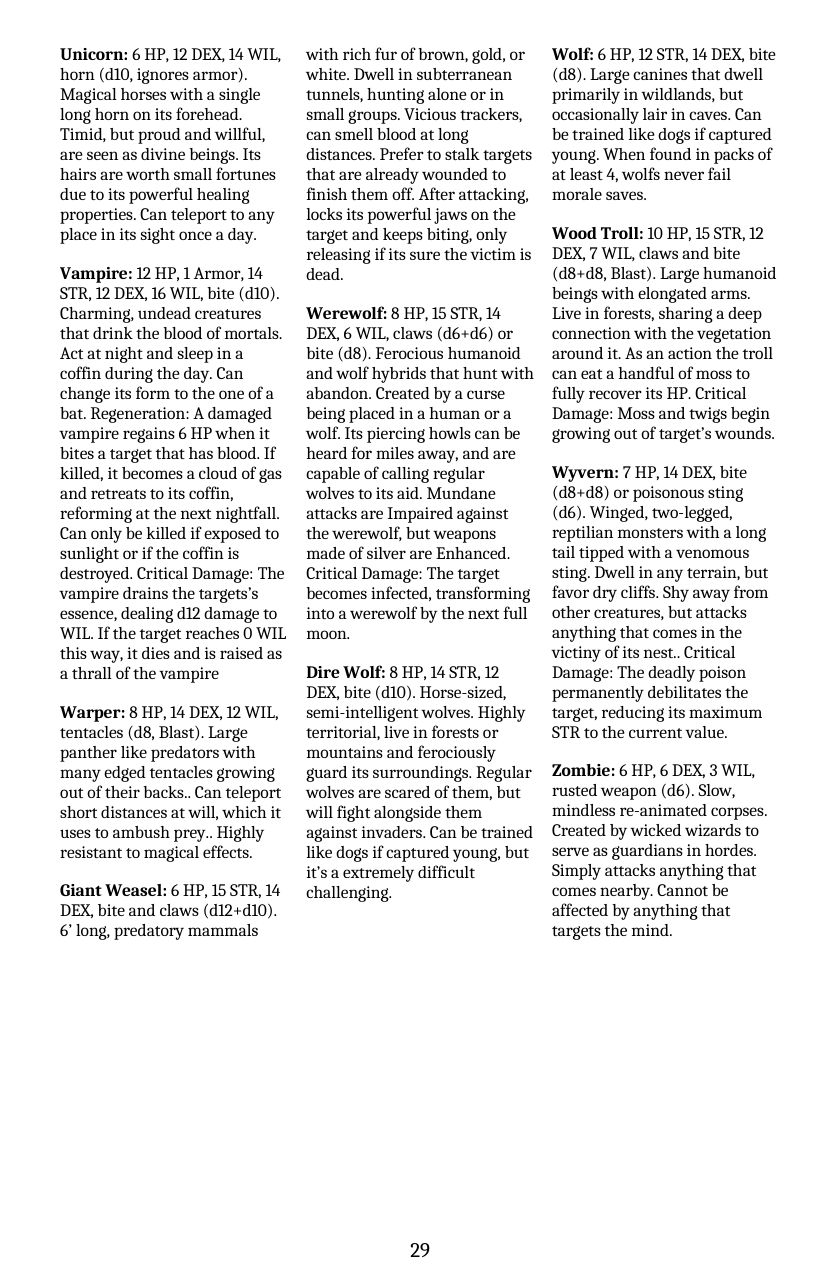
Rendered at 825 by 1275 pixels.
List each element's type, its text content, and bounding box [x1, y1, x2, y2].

text Wood Troll: 10 HP, 15 STR, 12 DEX, 7 WIL, claws and bite (d8+d8, Blast). Large humanoid beings with elongated arms. Live in forests, sharing a deep connection with the vegetation around it. As an action the troll can eat a handful of moss to fully recover its HP. Critical Damage: Moss and twigs begin growing out of target’s wounds. [552, 224, 780, 444]
text Warper: 8 HP, 14 DEX, 12 WIL, tentacles (d8, Blast). Large panther like predators with many edged tentacles growing out of their backs.. Can teleport short distances at will, which it uses to ambush prey.. Highly resistant to magical effects. [60, 702, 288, 862]
text Werewolf: 8 HP, 15 STR, 14 DEX, 6 WIL, claws (d6+d6) or bite (d8). Ferocious humanoid and wolf hybrids that hunt with abandon. Created by a curse being placed in a human or a wolf. Its piercing howls can be heard for miles away, and are capable of calling regular wolves to its aid. Mundane attacks are Impaired against the werewolf, but weapons made of silver are Enhanced. Critical Damage: The target becomes infected, transforming into a werewolf by the next full moon. [306, 304, 534, 644]
text Wyvern: 7 HP, 14 DEX, bite (d8+d8) or poisonous sting (d6). Winged, two-legged, reptilian monsters with a long tail tipped with a venomous sting. Dwell in any terrain, but favor dry cliffs. Shy away from other creatures, but attacks anything that comes in the victiny of its nest.. Critical Damage: The deadly poison permanently debilitates the target, reducing its maximum STR to the current value. [552, 462, 780, 742]
text Vampire: 12 HP, 1 Armor, 14 STR, 12 DEX, 16 WIL, bite (d10). Charming, undead creatures that drink the blood of mortals. Act at night and sleep in a coffin during the day. Can change its form to the one of a bat. Regeneration: A damaged vampire regains 6 HP when it bites a target that has blood. If killed, it becomes a cloud of gas and retreats to its coffin, reforming at the next nightfall. Can only be killed if exposed to sunlight or if the coffin is destroyed. Critical Damage: The vampire drains the targets’s essence, dealing d12 damage to WIL. If the target reaches 0 WIL this way, it dies and is raised as a thrall of the vampire [60, 264, 288, 684]
text Zombie: 6 HP, 6 DEX, 3 WIL, rusted weapon (d6). Slow, mindless re-animated corpses. Created by wicked wizards to serve as guardians in hordes. Simply attacks anything that comes nearby. Cannot be affected by anything that targets the mind. [552, 761, 780, 941]
text Giant Weasel: 6 HP, 15 STR, 14 DEX, bite and claws (d12+d10). 6’ long, predatory mammals [60, 881, 288, 941]
text Dire Wolf: 8 HP, 14 STR, 12 DEX, bite (d10). Horse-sized, semi-intelligent wolves. Highly territorial, live in forests or mountains and ferociously guard its surroundings. Regular wolves are scared of them, but will fight alongside them against invaders. Can be trained like dogs if captured young, but it’s a extremely difficult challenging. [306, 662, 534, 902]
text Unicorn: 6 HP, 12 DEX, 14 WIL, horn (d10, ignores armor). Magical horses with a single long horn on its forehead. Timid, but proud and willful, are seen as divine beings. Its hairs are worth small fortunes due to its powerful healing properties. Can teleport to any place in its sight once a day. [60, 45, 288, 245]
text with rich fur of brown, gold, or white. Dwell in subterranean tunnels, hunting alone or in small groups. Vicious trackers, can smell blood at long distances. Prefer to stalk targets that are already wounded to finish them off. After attacking, locks its powerful jaws on the target and keeps biting, only releasing if its sure the victim is dead. [306, 45, 534, 285]
text Wolf: 6 HP, 12 STR, 14 DEX, bite (d8). Large canines that dwell primarily in wildlands, but occasionally lair in caves. Can be trained like dogs if captured young. When found in packs of at least 4, wolfs never fail morale saves. [552, 45, 780, 205]
